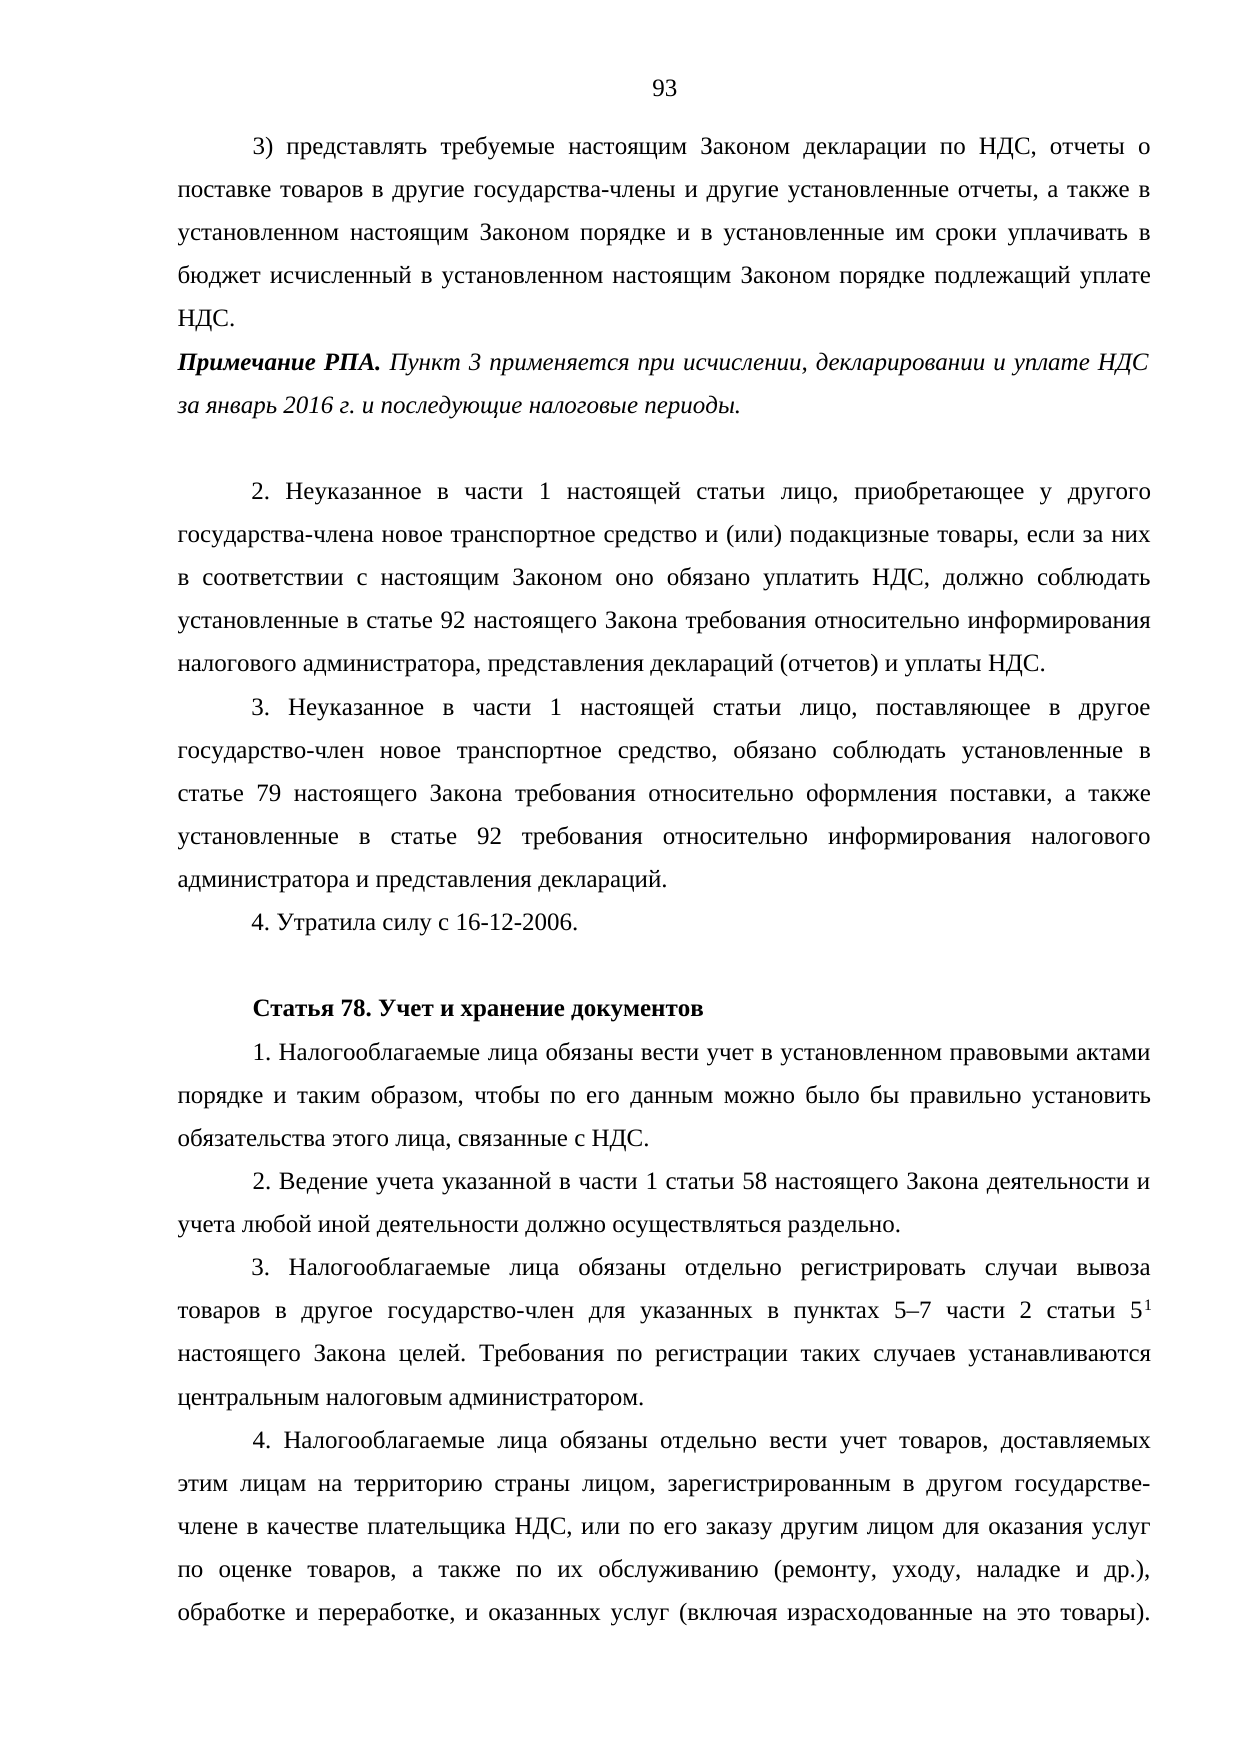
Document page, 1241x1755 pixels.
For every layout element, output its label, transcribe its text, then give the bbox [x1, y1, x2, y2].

text Статья 78. Учет и хранение документов [177, 993, 1152, 1022]
text 3. Налогооблагаемые лица обязаны отдельно регистрировать случаи вывоза товаров в другое государство-член для указанных в пунктах 5–7 части 2 статьи 51 настоящего Закона целей. Требования по регистрации таких случаев устанавливаются центральным налоговым администратором. [177, 1252, 1152, 1410]
text 2. Неуказанное в части 1 настоящей статьи лицо, приобретающее у другого государства-члена новое транспортное средство и (или) подакцизные товары, если за них в соответствии с настоящим Законом оно обязано уплатить НДС, должно соблюдать установленные в статье 92 настоящего Закона требования относительно информирования налогового администратора, представления деклараций (отчетов) и уплаты НДС. [177, 476, 1152, 677]
text 4. Утратила силу с 16-12-2006. [177, 907, 1152, 936]
text Примечание РПА. Пункт 3 применяется при исчислении, декларировании и уплате НДС за январь 2016 г. и последующие налоговые периоды. [177, 347, 1152, 418]
text 4. Налогооблагаемые лица обязаны отдельно вести учет товаров, доставляемых этим лицам на территорию страны лицом, зарегистрированным в другом государстве-члене в качестве плательщика НДС, или по его заказу другим лицом для оказания услуг по оценке товаров, а также по их обслуживанию (ремонту, уходу, наладке и др.), обработке и переработке, и оказанных услуг (включая израсходованные на это товары). [177, 1425, 1152, 1626]
text 3. Неуказанное в части 1 настоящей статьи лицо, поставляющее в другое государство-член новое транспортное средство, обязано соблюдать установленные в статье 79 настоящего Закона требования относительно оформления поставки, а также установленные в статье 92 требования относительно информирования налогового администратора и представления деклараций. [177, 692, 1152, 893]
text 1. Налогооблагаемые лица обязаны вести учет в установленном правовыми актами порядке и таким образом, чтобы по его данным можно было бы правильно установить обязательства этого лица, связанные с НДС. [177, 1037, 1152, 1152]
text 3) представлять требуемые настоящим Законом декларации по НДС, отчеты о поставке товаров в другие государства-члены и другие установленные отчеты, а также в установленном настоящим Законом порядке и в установленные им сроки уплачивать в бюджет исчисленный в установленном настоящим Законом порядке подлежащий уплате НДС. [177, 131, 1152, 332]
text 2. Ведение учета указанной в части 1 статьи 58 настоящего Закона деятельности и учета любой иной деятельности должно осуществляться раздельно. [177, 1166, 1152, 1238]
